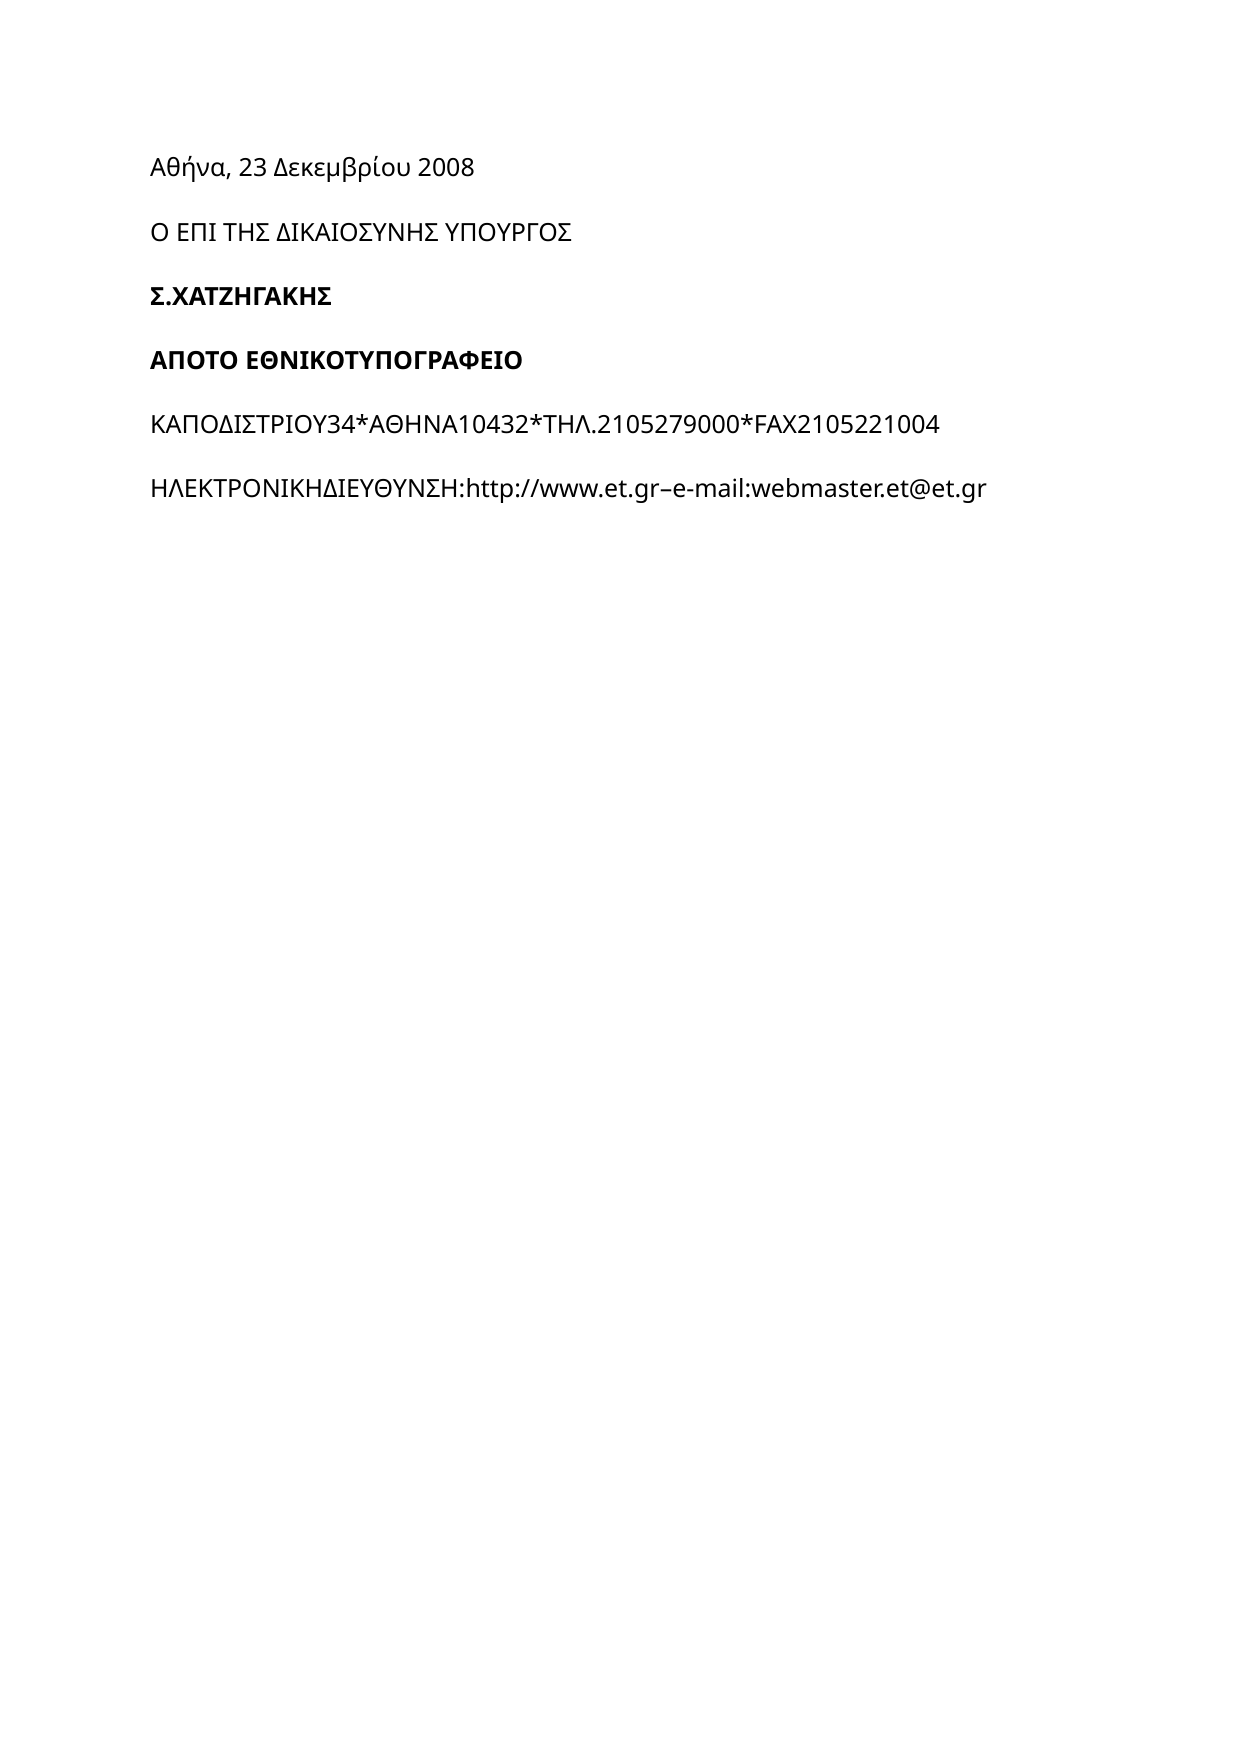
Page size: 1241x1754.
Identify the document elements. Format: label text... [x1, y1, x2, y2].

text ΗΛΕΚΤΡΟΝΙΚΗΔΙΕΥΘΥΝΣΗ:http://www.et.gr–e-mail:webmaster.et@et.gr [150, 471, 1090, 505]
text Αθήνα, 23 Δεκεμβρίου 2008 [150, 150, 1090, 184]
text Σ.ΧΑΤΖΗΓΑΚΗΣ [150, 278, 1090, 312]
text ΑΠΟΤΟ ΕΘΝΙΚΟΤΥΠΟΓΡΑΦΕΙΟ [150, 342, 1090, 377]
text ΚΑΠΟΔΙΣΤΡΙΟΥ34*ΑΘΗΝΑ10432*ΤΗΛ.2105279000*FAX2105221004 [150, 407, 1090, 441]
text Ο ΕΠΙ ΤΗΣ ΔΙΚΑΙΟΣΥΝΗΣ ΥΠΟΥΡΓΟΣ [150, 214, 1090, 248]
